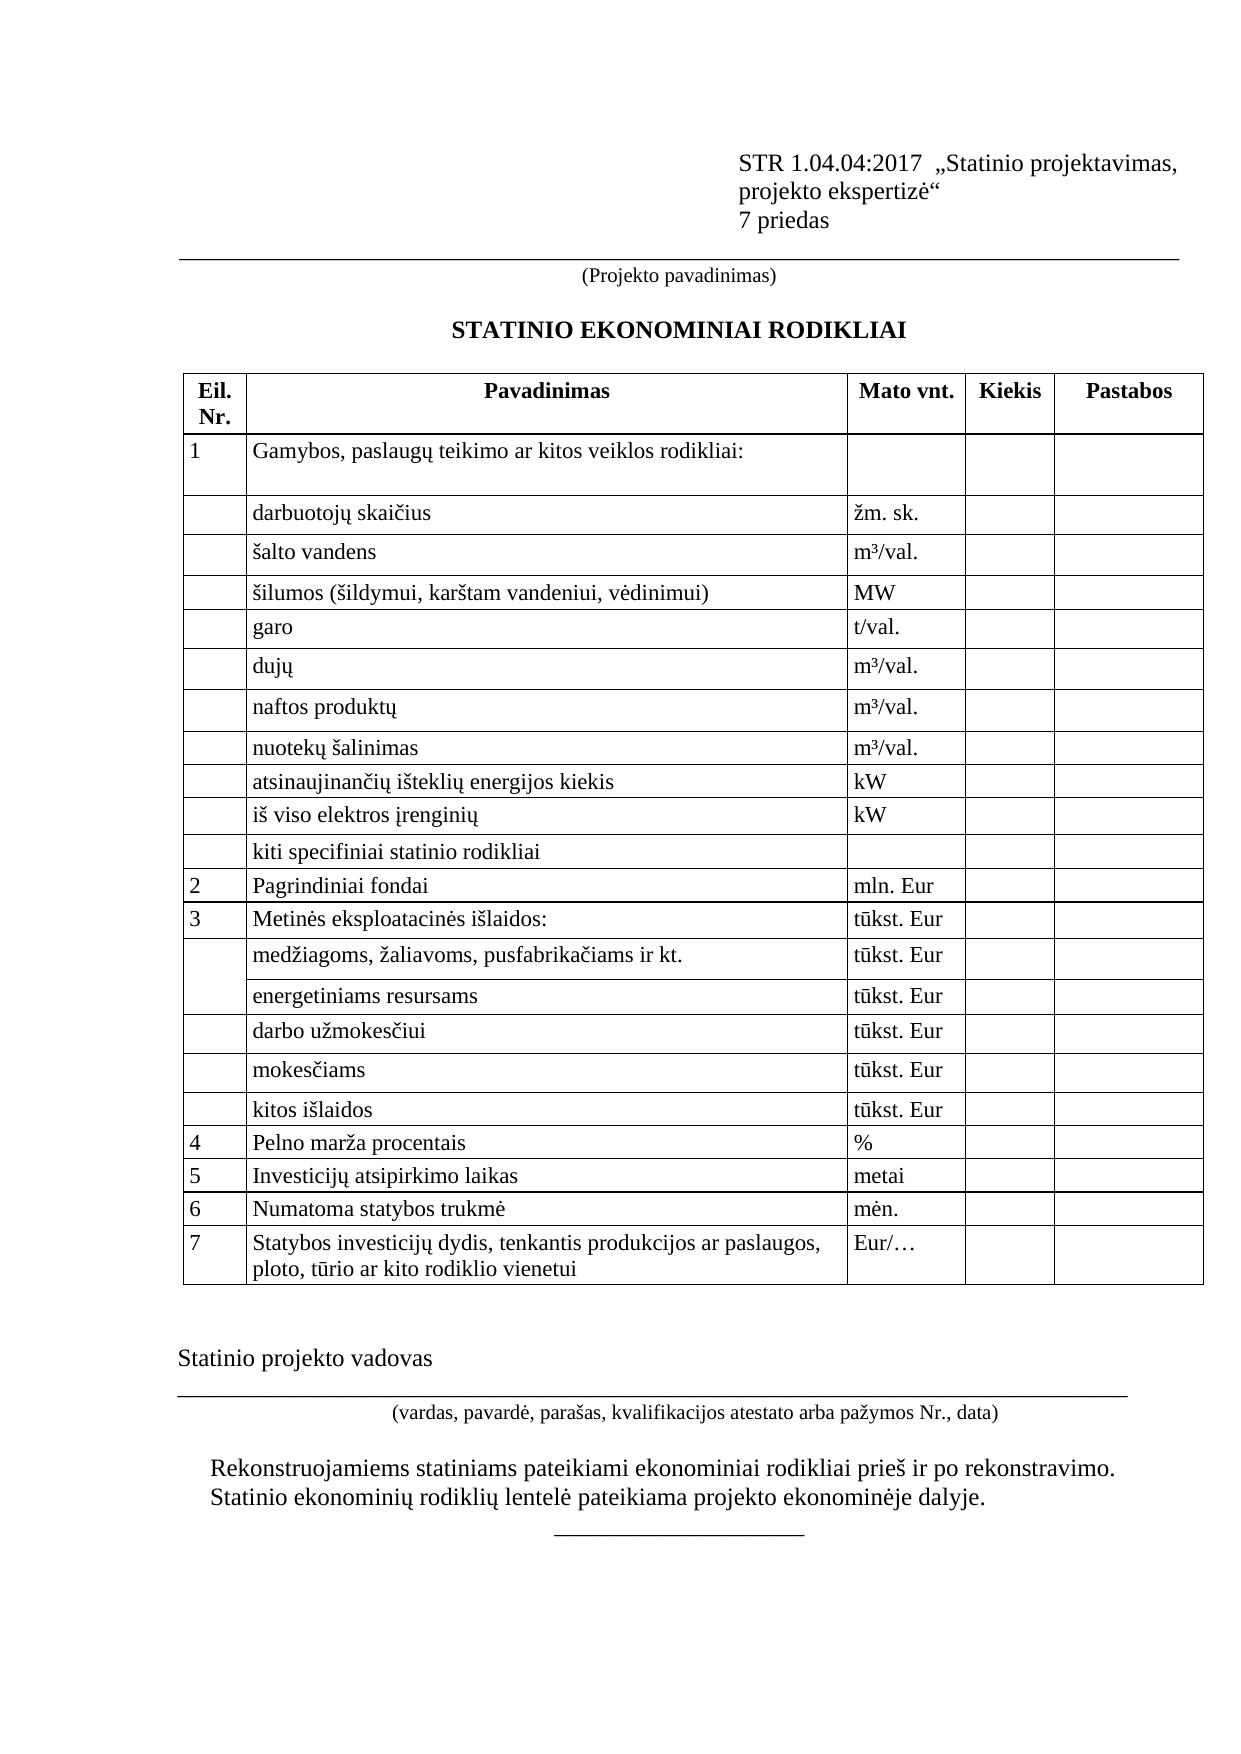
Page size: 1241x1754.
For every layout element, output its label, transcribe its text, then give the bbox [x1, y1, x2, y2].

table_cell [848, 435, 965, 495]
table_cell % [848, 1126, 965, 1158]
table_cell [1055, 835, 1203, 868]
table_header Eil. Nr. [184, 374, 246, 432]
table_cell [184, 576, 246, 609]
table_cell 4 [184, 1126, 246, 1158]
table_cell [1055, 535, 1203, 575]
table_cell [1055, 798, 1203, 834]
table_header Pavadinimas [247, 374, 847, 432]
table_cell naftos produktų [247, 690, 847, 731]
table_cell [184, 835, 246, 868]
table_cell m³/val. [848, 732, 965, 764]
table_cell 5 [184, 1159, 246, 1191]
table_cell [1055, 1054, 1203, 1092]
table_cell 7 [184, 1226, 246, 1284]
table_cell kW [848, 798, 965, 834]
table_cell mėn. [848, 1193, 965, 1224]
table_cell tūkst. Eur [848, 939, 965, 979]
table_cell [1055, 1193, 1203, 1224]
table_cell 1 [184, 435, 246, 495]
table_cell [1055, 610, 1203, 648]
table_cell [1055, 1126, 1203, 1158]
table_cell energetiniams resursams [247, 980, 847, 1013]
table_cell mln. Eur [848, 869, 965, 901]
table_cell [1055, 869, 1203, 901]
table_cell [184, 649, 246, 689]
table_cell Pelno marža procentais [247, 1126, 847, 1158]
table_cell [966, 1226, 1054, 1284]
table_cell [1055, 939, 1203, 979]
table_cell Pagrindiniai fondai [247, 869, 847, 901]
table_cell tūkst. Eur [848, 1015, 965, 1053]
table_cell Metinės eksploatacinės išlaidos: [247, 903, 847, 937]
text (Projekto pavadinimas) [177, 263, 1181, 287]
table_cell [966, 576, 1054, 609]
table_cell [184, 939, 246, 1013]
table_cell [1055, 1159, 1203, 1191]
table_cell kW [848, 765, 965, 797]
table_cell 2 [184, 869, 246, 901]
table_cell [1055, 1015, 1203, 1053]
table_cell [184, 732, 246, 764]
table_cell [184, 1015, 246, 1053]
table_cell MW [848, 576, 965, 609]
table_cell [1055, 435, 1203, 495]
table_cell [1055, 496, 1203, 534]
table_cell tūkst. Eur [848, 980, 965, 1013]
table_cell kitos išlaidos [247, 1093, 847, 1125]
table_header Kiekis [966, 374, 1054, 432]
table_cell [966, 435, 1054, 495]
table_cell [966, 939, 1054, 979]
table_cell darbo užmokesčiui [247, 1015, 847, 1053]
table_cell [966, 649, 1054, 689]
table_cell [1055, 765, 1203, 797]
table_cell [966, 1054, 1054, 1092]
table_header Mato vnt. [848, 374, 965, 432]
table_cell [1055, 1226, 1203, 1284]
table_cell Gamybos, paslaugų teikimo ar kitos veiklos rodikliai: [247, 435, 847, 495]
table_cell medžiagoms, žaliavoms, pusfabrikačiams ir kt. [247, 939, 847, 979]
table_cell [966, 610, 1054, 648]
table_cell mokesčiams [247, 1054, 847, 1092]
table_cell Eur/… [848, 1226, 965, 1284]
table_cell [184, 1054, 246, 1092]
table_cell [966, 1093, 1054, 1125]
table_cell [966, 903, 1054, 937]
table_cell [966, 1126, 1054, 1158]
table_cell [1055, 732, 1203, 764]
table_cell šilumos (šildymui, karštam vandeniui, vėdinimui) [247, 576, 847, 609]
table_header Pastabos [1055, 374, 1203, 432]
table_cell [848, 835, 965, 868]
text Statinio ekonominių rodiklių lentelė pateikiama projekto ekonominėje dalyje. [177, 1482, 1181, 1511]
text ____________________ [177, 1511, 1181, 1539]
text 7 priedas [738, 205, 1181, 234]
text ________________________________________________________________________________ [177, 234, 1181, 263]
text Statinio projekto vadovas ____________________________________________________________________________ [177, 1343, 1181, 1400]
table_cell [966, 1015, 1054, 1053]
table_cell metai [848, 1159, 965, 1191]
table_cell t/val. [848, 610, 965, 648]
table_cell [966, 980, 1054, 1013]
table_cell [966, 535, 1054, 575]
table_cell m³/val. [848, 535, 965, 575]
table_cell garo [247, 610, 847, 648]
table_cell 3 [184, 903, 246, 937]
table_cell m³/val. [848, 649, 965, 689]
table_cell [966, 496, 1054, 534]
table_cell [184, 798, 246, 834]
table_cell [1055, 576, 1203, 609]
table_cell dujų [247, 649, 847, 689]
table_cell [184, 496, 246, 534]
table_cell kiti specifiniai statinio rodikliai [247, 835, 847, 868]
table_cell iš viso elektros įrenginių [247, 798, 847, 834]
table_cell Investicijų atsipirkimo laikas [247, 1159, 847, 1191]
table_cell [1055, 649, 1203, 689]
table_cell [1055, 903, 1203, 937]
table_cell [1055, 980, 1203, 1013]
text STATINIO EKONOMINIAI RODIKLIAI [177, 315, 1181, 344]
table_cell žm. sk. [848, 496, 965, 534]
text Rekonstruojamiems statiniams pateikiami ekonominiai rodikliai prieš ir po rekonstravimo. [177, 1453, 1181, 1482]
table_cell [966, 690, 1054, 731]
table_cell [184, 610, 246, 648]
table_cell [966, 869, 1054, 901]
text (vardas, pavardė, parašas, kvalifikacijos atestato arba pažymos Nr., data) [177, 1400, 1181, 1424]
table_cell [1097, 1285, 1204, 1314]
table_cell tūkst. Eur [848, 1054, 965, 1092]
table_cell tūkst. Eur [848, 903, 965, 937]
table_cell [184, 535, 246, 575]
table_cell [966, 1193, 1054, 1224]
table_cell [966, 835, 1054, 868]
table_cell atsinaujinančių išteklių energijos kiekis [247, 765, 847, 797]
table_cell [184, 690, 246, 731]
table_cell [1055, 690, 1203, 731]
table_cell darbuotojų skaičius [247, 496, 847, 534]
table_cell [184, 765, 246, 797]
table_cell [184, 1093, 246, 1125]
table_cell [966, 1159, 1054, 1191]
table_cell [183, 1285, 1097, 1314]
table_cell Statybos investicijų dydis, tenkantis produkcijos ar paslaugos, ploto, tūrio ar kito rodiklio vienetui [247, 1226, 847, 1284]
table_cell nuotekų šalinimas [247, 732, 847, 764]
table_cell tūkst. Eur [848, 1093, 965, 1125]
table_cell 6 [184, 1193, 246, 1224]
table_cell šalto vandens [247, 535, 847, 575]
table_cell m³/val. [848, 690, 965, 731]
table_cell [1055, 1093, 1203, 1125]
table_cell Numatoma statybos trukmė [247, 1193, 847, 1224]
table_cell [966, 732, 1054, 764]
text STR 1.04.04:2017 „Statinio projektavimas, projekto ekspertizė“ [738, 148, 1181, 205]
table_cell [966, 765, 1054, 797]
table_cell [966, 798, 1054, 834]
